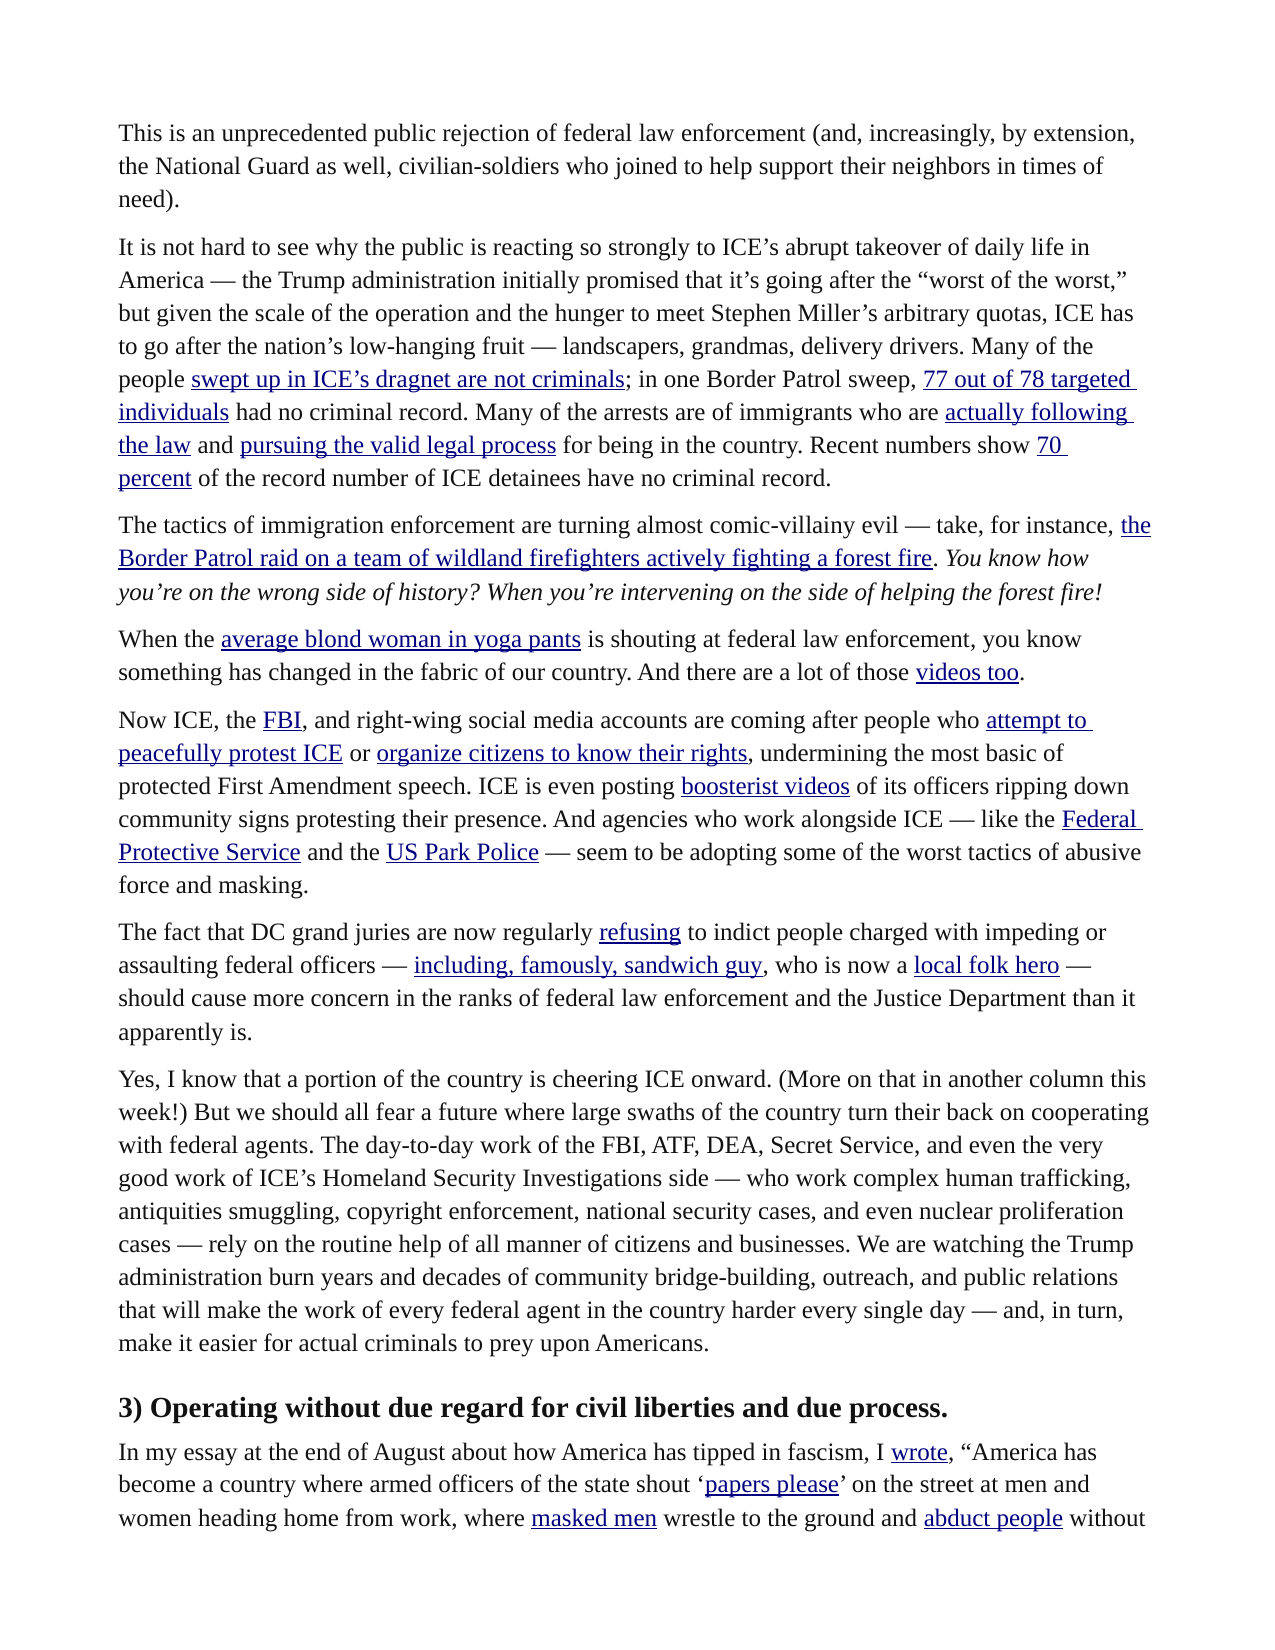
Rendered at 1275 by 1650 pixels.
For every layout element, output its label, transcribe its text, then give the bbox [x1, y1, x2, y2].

subtitle 3) Operating without due regard for civil liberties and due process. [118, 1391, 1157, 1424]
text It is not hard to see why the public is reacting so strongly to ICE’s abrupt takeover of daily life in America — the Trump administration initially promised that it’s going after the “worst of the worst,” but given the scale of the operation and the hunger to meet Stephen Miller’s arbitrary quotas, ICE has to go after the nation’s low-hanging fruit — landscapers, grandmas, delivery drivers. Many of the people swept up in ICE’s dragnet are not criminals; in one Border Patrol sweep, 77 out of 78 targeted individuals had no criminal record. Many of the arrests are of immigrants who are actually following the law and pursuing the valid legal process for being in the country. Recent numbers show 70 percent of the record number of ICE detainees have no criminal record. [118, 232, 1157, 492]
text The fact that DC grand juries are now regularly refusing to indict people charged with impeding or assaulting federal officers — including, famously, sandwich guy, who is now a local folk hero — should cause more concern in the ranks of federal law enforcement and the Justice Department than it apparently is. [118, 917, 1157, 1045]
text This is an unprecedented public rejection of federal law enforcement (and, increasingly, by extension, the National Guard as well, civilian-soldiers who joined to help support their neighbors in times of need). [118, 118, 1157, 213]
text The tactics of immigration enforcement are turning almost comic-villainy evil — take, for instance, the Border Patrol raid on a team of wildland firefighters actively fighting a forest fire. You know how you’re on the wrong side of history? When you’re intervening on the side of helping the forest fire! [118, 511, 1157, 605]
text Now ICE, the FBI, and right-wing social media accounts are coming after people who attempt to peacefully protest ICE or organize citizens to know their rights, undermining the most basic of protected First Amendment speech. ICE is even posting boosterist videos of its officers ripping down community signs protesting their presence. And agencies who work alongside ICE — like the Federal Protective Service and the US Park Police — seem to be adopting some of the worst tactics of abusive force and masking. [118, 705, 1157, 899]
text In my essay at the end of August about how America has tipped in fascism, I wrote, “America has become a country where armed officers of the state shout ‘papers please’ on the street at men and women heading home from work, where masked men wrestle to the ground and abduct people without [118, 1437, 1157, 1531]
text Yes, I know that a portion of the country is cheering ICE onward. (More on that in another column this week!) But we should all fear a future where large swaths of the country turn their back on cooperating with federal agents. The day-to-day work of the FBI, ATF, DEA, Secret Service, and even the very good work of ICE’s Homeland Security Investigations side — who work complex human trafficking, antiquities smuggling, copyright enforcement, national security cases, and even nuclear proliferation cases — rely on the routine help of all manner of citizens and businesses. We are watching the Trump administration burn years and decades of community bridge-building, outreach, and public relations that will make the work of every federal agent in the country harder every single day — and, in turn, make it easier for actual criminals to prey upon Americans. [118, 1064, 1157, 1357]
text When the average blond woman in yoga pants is shouting at federal law enforcement, you know something has changed in the fabric of our country. And there are a lot of those videos too. [118, 624, 1157, 686]
